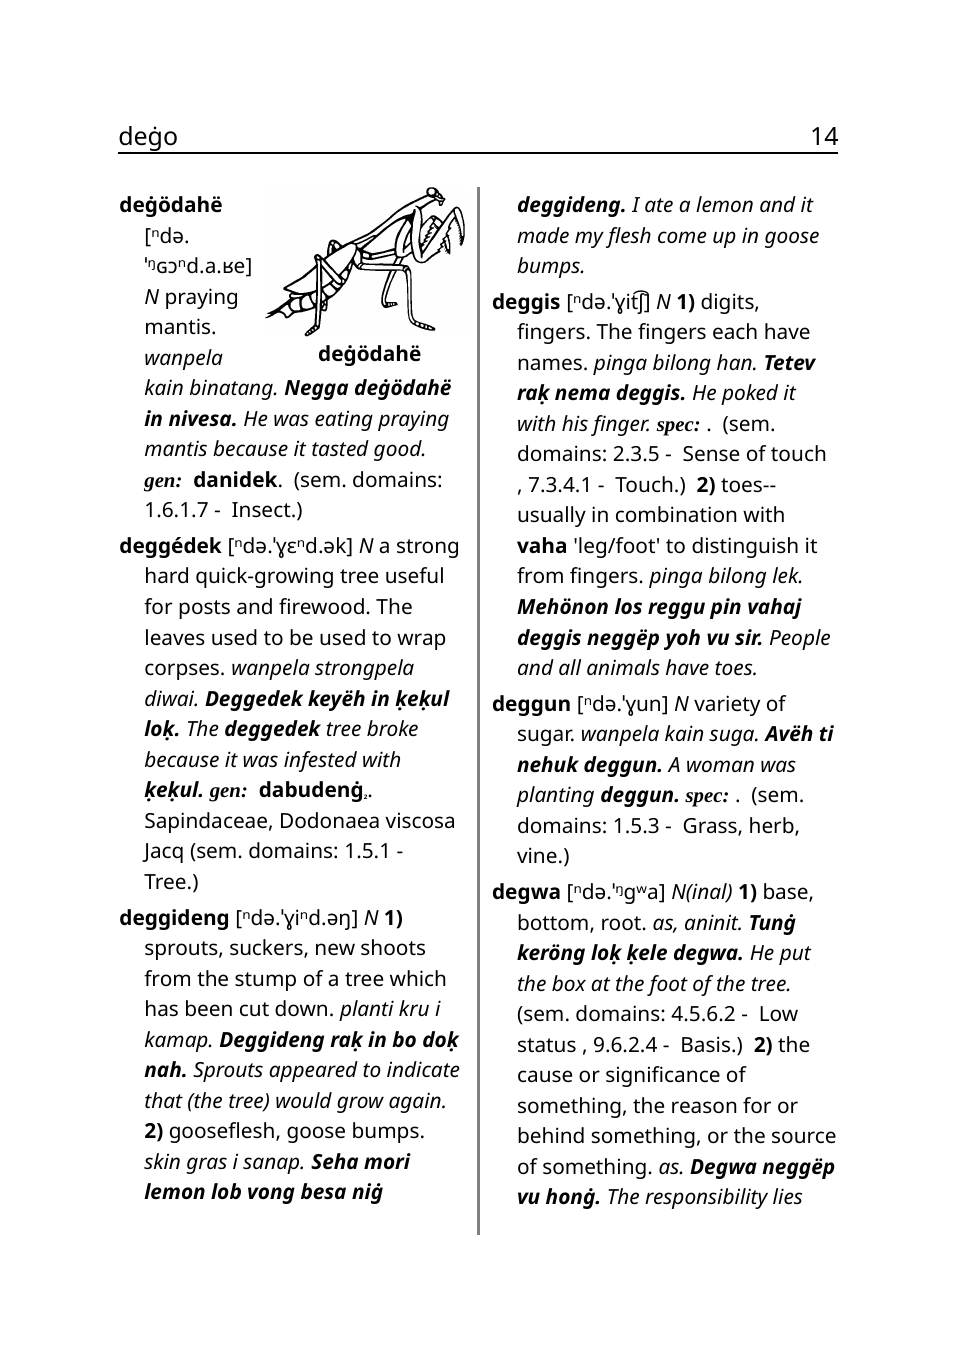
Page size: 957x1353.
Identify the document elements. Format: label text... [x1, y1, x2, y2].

text deġödahë [274, 337, 465, 372]
text deggun [ⁿdə.ˈɣun] N variety of sugar. wanpela kain suga. Avëh ti nehuk deggun. A woman was planting deggun. spec: . (sem. domains: 1.5.3 - Grass, herb, vine.) [492, 686, 837, 874]
text deggis [ⁿdə.ˈɣit͡ʃ] N 1) digits, fingers. The fingers each have names. pinga bilong han. Tetev raḳ nema deggis. He poked it with his finger. spec: . (sem. domains: 2.3.5 - Sense of touch , 7.3.4.1 - Touch.) 2) toes--usually in combination with vaha 'leg/foot' to distinguish it from fingers. pinga bilong lek. Mehönon los reggu pin vahaj deggis neggëp yoh vu sir. People and all animals have toes. [492, 284, 837, 686]
text deggideng. I ate a lemon and it made my flesh come up in goose bumps. [492, 188, 837, 284]
text deġödahë [ⁿdə.ˈᵑɢɔⁿd.a.ʁe] N praying mantis. wanpela kain binatang. Negga deġödahë in nivesa. He was eating praying mantis because it tasted good. gen: danidek. (sem. domains: 1.6.1.7 - Insect.) [119, 188, 465, 528]
picture [265, 187, 466, 337]
text degwa [ⁿdə.ˈᵑɡʷa] N(inal) 1) base, bottom, root. as, aninit. Tunġ keröng loḳ ḳele degwa. He put the box at the foot of the tree. (sem. domains: 4.5.6.2 - Low status , 9.6.2.4 - Basis.) 2) the cause or significance of something, the reason for or behind something, or the source of something. as. Degwa neggëp vu honġ. The responsibility lies [492, 874, 837, 1215]
text deggédek [ⁿdə.ˈɣɛⁿd.ək] N a strong hard quick-growing tree useful for posts and firewood. The leaves used to be used to wrap corpses. wanpela strongpela diwai. Deggedek keyëh in ḳeḳul loḳ. The deggedek tree broke because it was infested with ḳeḳul. gen: dabudenġ2. Sapindaceae, Dodonaea viscosa Jacq (sem. domains: 1.5.1 - Tree.) [119, 528, 465, 899]
text deggideng [ⁿdə.ˈɣiⁿd.əŋ] N 1) sprouts, suckers, new shoots from the stump of a tree which has been cut down. planti kru i kamap. Deggideng raḳ in bo doḳ nah. Sprouts appeared to indicate that (the tree) would grow again. 2) gooseflesh, goose bumps. skin gras i sanap. Seha mori lemon lob vong besa niġ [119, 899, 465, 1210]
